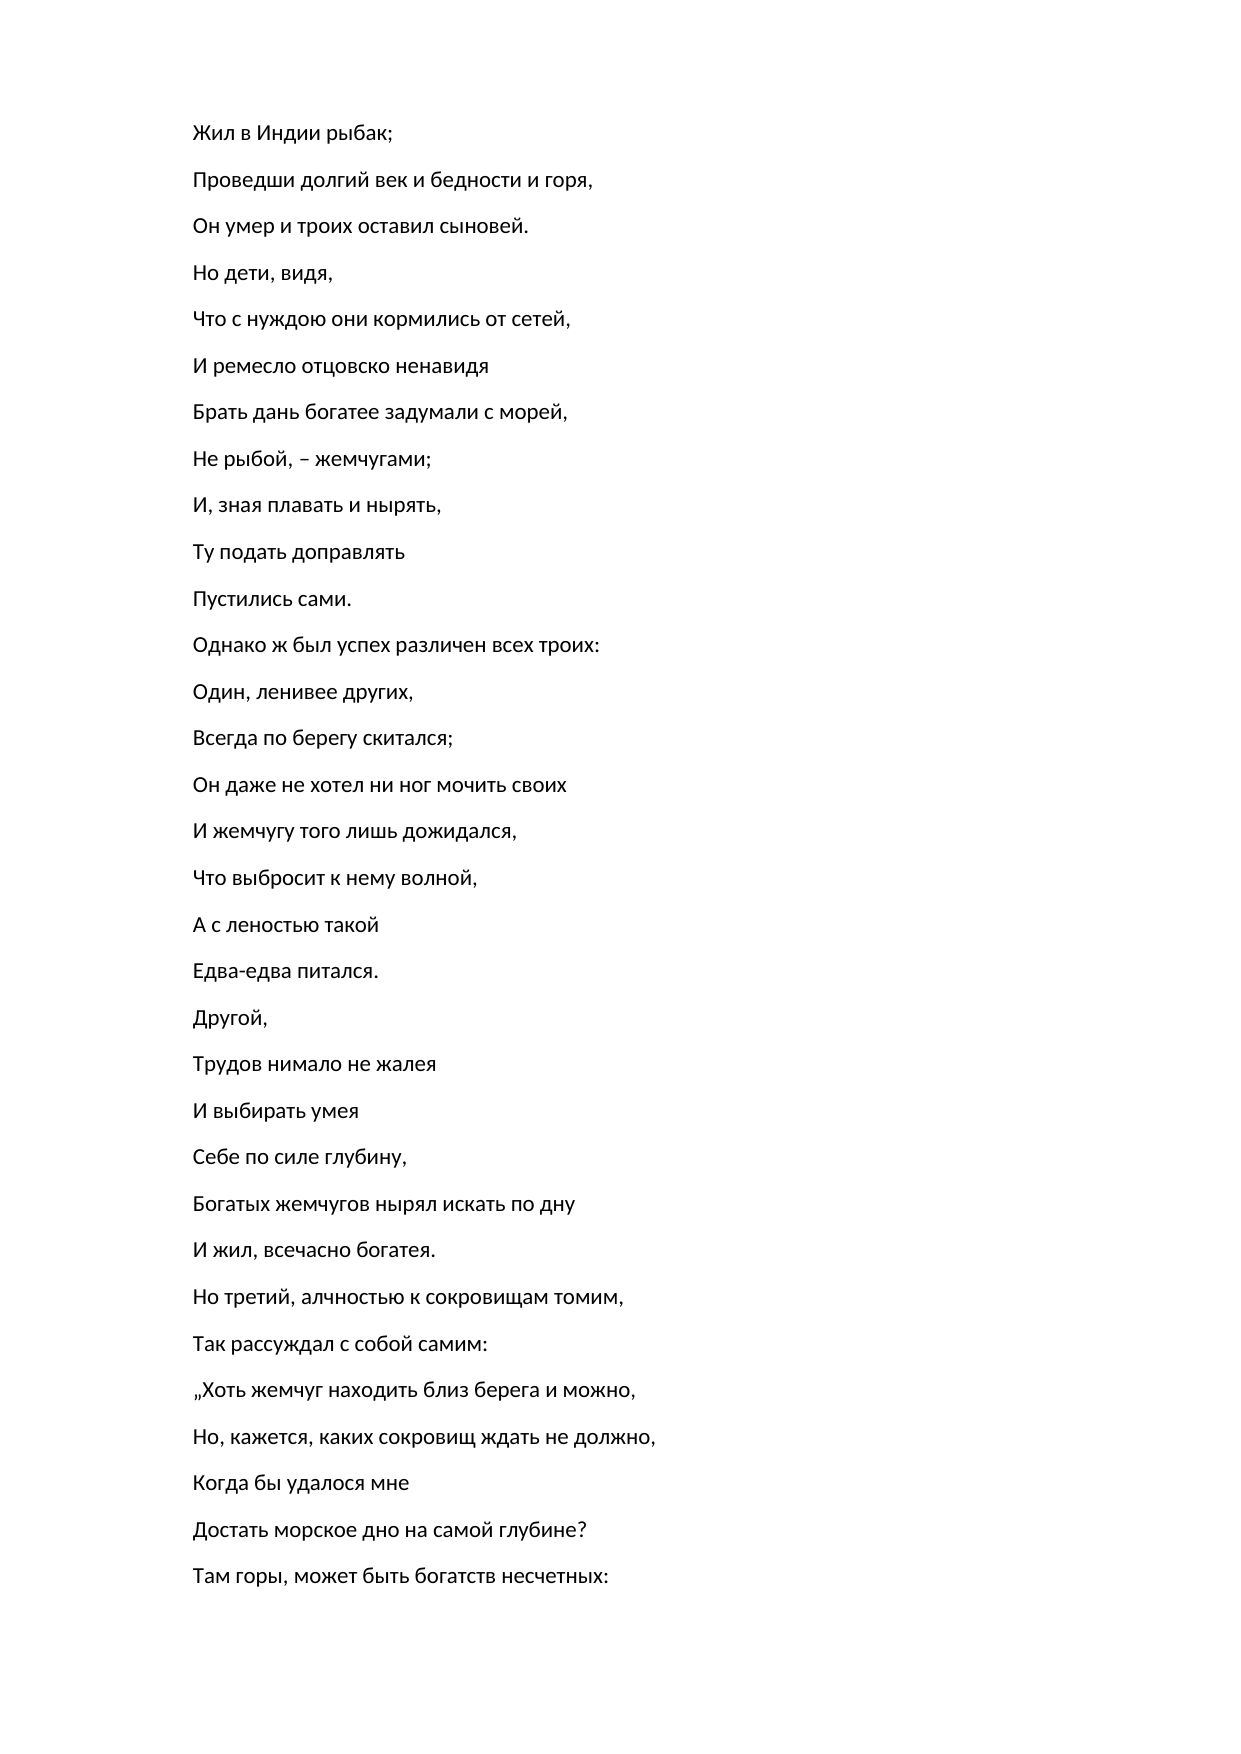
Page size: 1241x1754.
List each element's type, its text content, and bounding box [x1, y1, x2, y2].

text Но третий, алчностью к сокровищам томим, [177, 1282, 1152, 1310]
text Всегда по берегу скитался; [177, 723, 1152, 751]
text Себе по силе глубину, [177, 1142, 1152, 1171]
text Жил в Индии рыбак; [177, 118, 1152, 146]
text И жил, всечасно богатея. [177, 1236, 1152, 1264]
text Ту подать доправлять [177, 537, 1152, 565]
text И жемчугу того лишь дожидался, [177, 817, 1152, 844]
text А с леностью такой [177, 910, 1152, 938]
text Что выбросит к нему волной, [177, 863, 1152, 891]
text Однако ж был успех различен всех троих: [177, 630, 1152, 658]
text Но дети, видя, [177, 258, 1152, 286]
text Другой, [177, 1003, 1152, 1031]
text Один, ленивее других, [177, 677, 1152, 705]
text „Хоть жемчуг находить близ берега и можно, [177, 1375, 1152, 1403]
text Когда бы удалося мне [177, 1468, 1152, 1496]
text Что с нуждою они кормились от сетей, [177, 304, 1152, 332]
text И, зная плавать и нырять, [177, 491, 1152, 519]
text И выбирать умея [177, 1096, 1152, 1124]
text Но, кажется, каких сокровищ ждать не должно, [177, 1422, 1152, 1450]
text Так рассуждал с собой самим: [177, 1329, 1152, 1357]
text Богатых жемчугов нырял искать по дну [177, 1189, 1152, 1217]
text Он даже не хотел ни ног мочить своих [177, 770, 1152, 798]
text Едва-едва питался. [177, 956, 1152, 984]
text Трудов нимало не жалея [177, 1049, 1152, 1077]
text Проведши долгий век и бедности и горя, [177, 165, 1152, 193]
text Он умер и троих оставил сыновей. [177, 211, 1152, 239]
text Пустились сами. [177, 584, 1152, 612]
text И ремесло отцовско ненавидя [177, 351, 1152, 379]
text Там горы, может быть богатств несчетных: [177, 1562, 1152, 1589]
text Не рыбой, – жемчугами; [177, 444, 1152, 472]
text Достать морское дно на самой глубине? [177, 1515, 1152, 1543]
text Брать дань богатее задумали с морей, [177, 397, 1152, 426]
